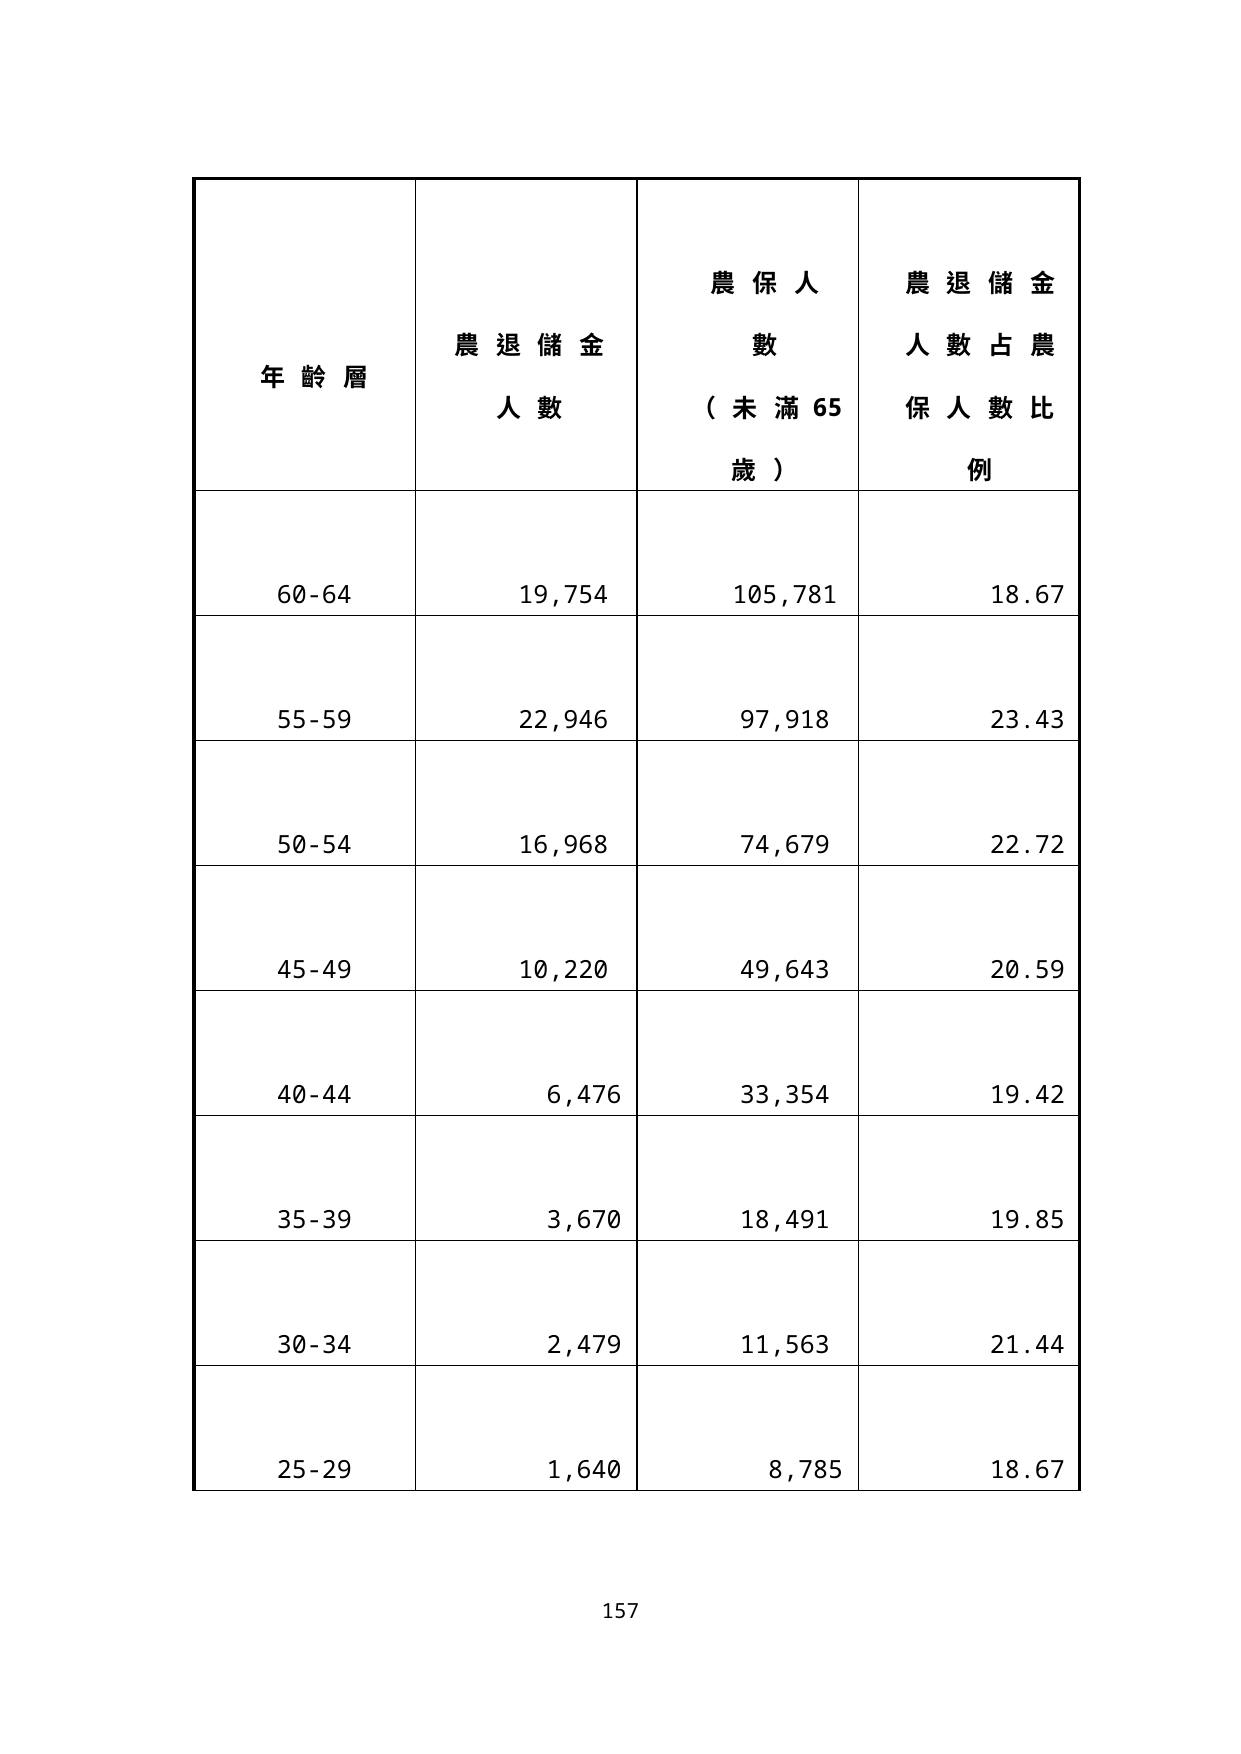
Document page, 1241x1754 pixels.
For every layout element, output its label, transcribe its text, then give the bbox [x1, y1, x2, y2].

table_cell 3,670 [416, 1116, 636, 1240]
table_cell 50-54 [196, 741, 415, 865]
table_cell 97,918 [638, 616, 858, 740]
table_cell 21.44 [859, 1241, 1078, 1365]
table_cell 8,785 [638, 1366, 858, 1490]
table_header 農退儲金人數 [416, 180, 636, 490]
table_header 農退儲金人數占農保人數比例 [859, 180, 1078, 490]
table_header 農保人數 （未滿65歲） [638, 180, 858, 490]
table_cell 19.42 [859, 991, 1078, 1115]
table_cell 35-39 [196, 1116, 415, 1240]
table_cell 16,968 [416, 741, 636, 865]
table_cell 20.59 [859, 866, 1078, 990]
table_cell 33,354 [638, 991, 858, 1115]
table_cell 45-49 [196, 866, 415, 990]
table_cell 18,491 [638, 1116, 858, 1240]
table_cell 19,754 [416, 491, 636, 615]
table_header 年齡層 [196, 180, 415, 490]
table_cell 30-34 [196, 1241, 415, 1365]
table_cell 18.67 [859, 491, 1078, 615]
table_cell 1,640 [416, 1366, 636, 1490]
table_cell 25-29 [196, 1366, 415, 1490]
table_cell 18.67 [859, 1366, 1078, 1490]
table_cell 23.43 [859, 616, 1078, 740]
table_cell 11,563 [638, 1241, 858, 1365]
table_cell 10,220 [416, 866, 636, 990]
table_cell 22.72 [859, 741, 1078, 865]
table_cell 22,946 [416, 616, 636, 740]
table_cell 6,476 [416, 991, 636, 1115]
table_cell 2,479 [416, 1241, 636, 1365]
table_cell 40-44 [196, 991, 415, 1115]
table_cell 74,679 [638, 741, 858, 865]
table_cell 105,781 [638, 491, 858, 615]
table_cell 55-59 [196, 616, 415, 740]
table_cell 49,643 [638, 866, 858, 990]
table_cell 19.85 [859, 1116, 1078, 1240]
table_cell 60-64 [196, 491, 415, 615]
